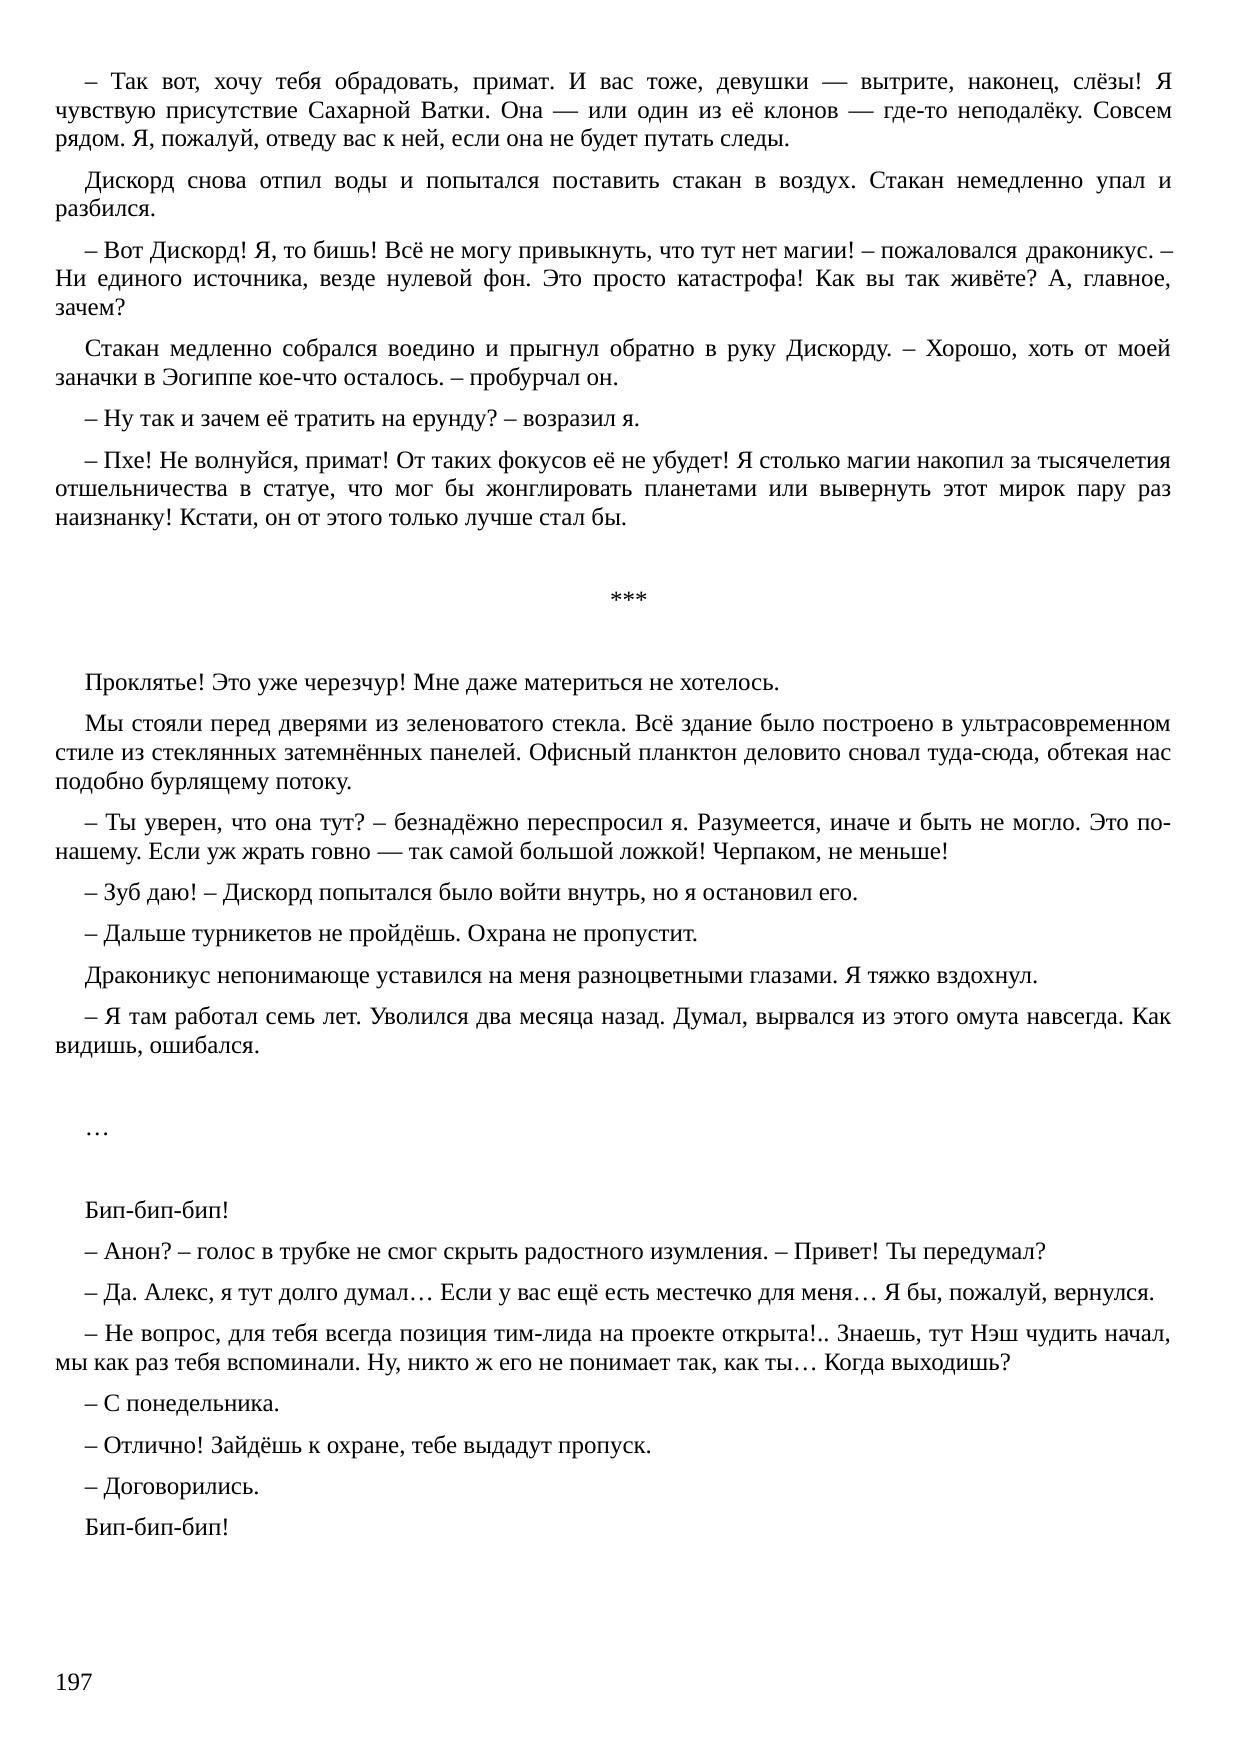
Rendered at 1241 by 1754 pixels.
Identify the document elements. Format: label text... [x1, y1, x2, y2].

text – Я там работал семь лет. Уволился два месяца назад. Думал, вырвался из этого омута навсегда. Как видишь, ошибался. [55, 1001, 1173, 1058]
text Дискорд снова отпил воды и попытался поставить стакан в воздух. Стакан немедленно упал и разбился. [55, 165, 1173, 222]
text – Дальше турникетов не пройдёшь. Охрана не пропустит. [55, 918, 1173, 947]
text – Так вот, хочу тебя обрадовать, примат. И вас тоже, девушки — вытрите, наконец, слёзы! Я чувствую присутствие Сахарной Ватки. Она — или один из её клонов — где-то неподалёку. Совсем рядом. Я, пожалуй, отведу вас к ней, если она не будет путать следы. [55, 66, 1173, 152]
text Драконикус непонимающе уставился на меня разноцветными глазами. Я тяжко вздохнул. [55, 960, 1173, 988]
text – Анон? – голос в трубке не смог скрыть радостного изумления. – Привет! Ты передумал? [55, 1236, 1173, 1265]
text – Да. Алекс, я тут долго думал… Если у вас ещё есть местечко для меня… Я бы, пожалуй, вернулся. [55, 1277, 1173, 1306]
text – Пхе! Не волнуйся, примат! От таких фокусов её не убудет! Я столько магии накопил за тысячелетия отшельничества в статуе, что мог бы жонглировать планетами или вывернуть этот мирок пару раз наизнанку! Кстати, он от этого только лучше стал бы. [55, 445, 1173, 531]
text – Ты уверен, что она тут? – безнадёжно переспросил я. Разумеется, иначе и быть не могло. Это по-нашему. Если уж жрать говно — так самой большой ложкой! Черпаком, не меньше! [55, 807, 1173, 865]
text – Отлично! Зайдёшь к охране, тебе выдадут пропуск. [55, 1430, 1173, 1458]
text – Договорились. [55, 1471, 1173, 1500]
text … [55, 1112, 1173, 1141]
text – Вот Дискорд! Я, то бишь! Всё не могу привыкнуть, что тут нет магии! – пожаловался драконикус. – Ни единого источника, везде нулевой фон. Это просто катастрофа! Как вы так живёте? А, главное, зачем? [55, 235, 1173, 321]
text Бип-бип-бип! [55, 1195, 1173, 1223]
text Стакан медленно собрался воедино и прыгнул обратно в руку Дискорду. – Хорошо, хоть от моей заначки в Эогиппе кое-что осталось. – пробурчал он. [55, 333, 1173, 391]
text Бип-бип-бип! [55, 1512, 1173, 1541]
text – Ну так и зачем её тратить на ерунду? – возразил я. [55, 403, 1173, 432]
text – С понедельника. [55, 1388, 1173, 1417]
text Проклятье! Это уже черезчур! Мне даже материться не хотелось. [55, 667, 1173, 696]
text Мы стояли перед дверями из зеленоватого стекла. Всё здание было построено в ультрасовременном стиле из стеклянных затемнённых панелей. Офисный планктон деловито сновал туда-сюда, обтекая нас подобно бурлящему потоку. [55, 708, 1173, 795]
text – Зуб даю! – Дискорд попытался было войти внутрь, но я остановил его. [55, 877, 1173, 906]
text *** [55, 585, 1173, 613]
text – Не вопрос, для тебя всегда позиция тим-лида на проекте открыта!.. Знаешь, тут Нэш чудить начал, мы как раз тебя вспоминали. Ну, никто ж его не понимает так, как ты… Когда выходишь? [55, 1318, 1173, 1376]
